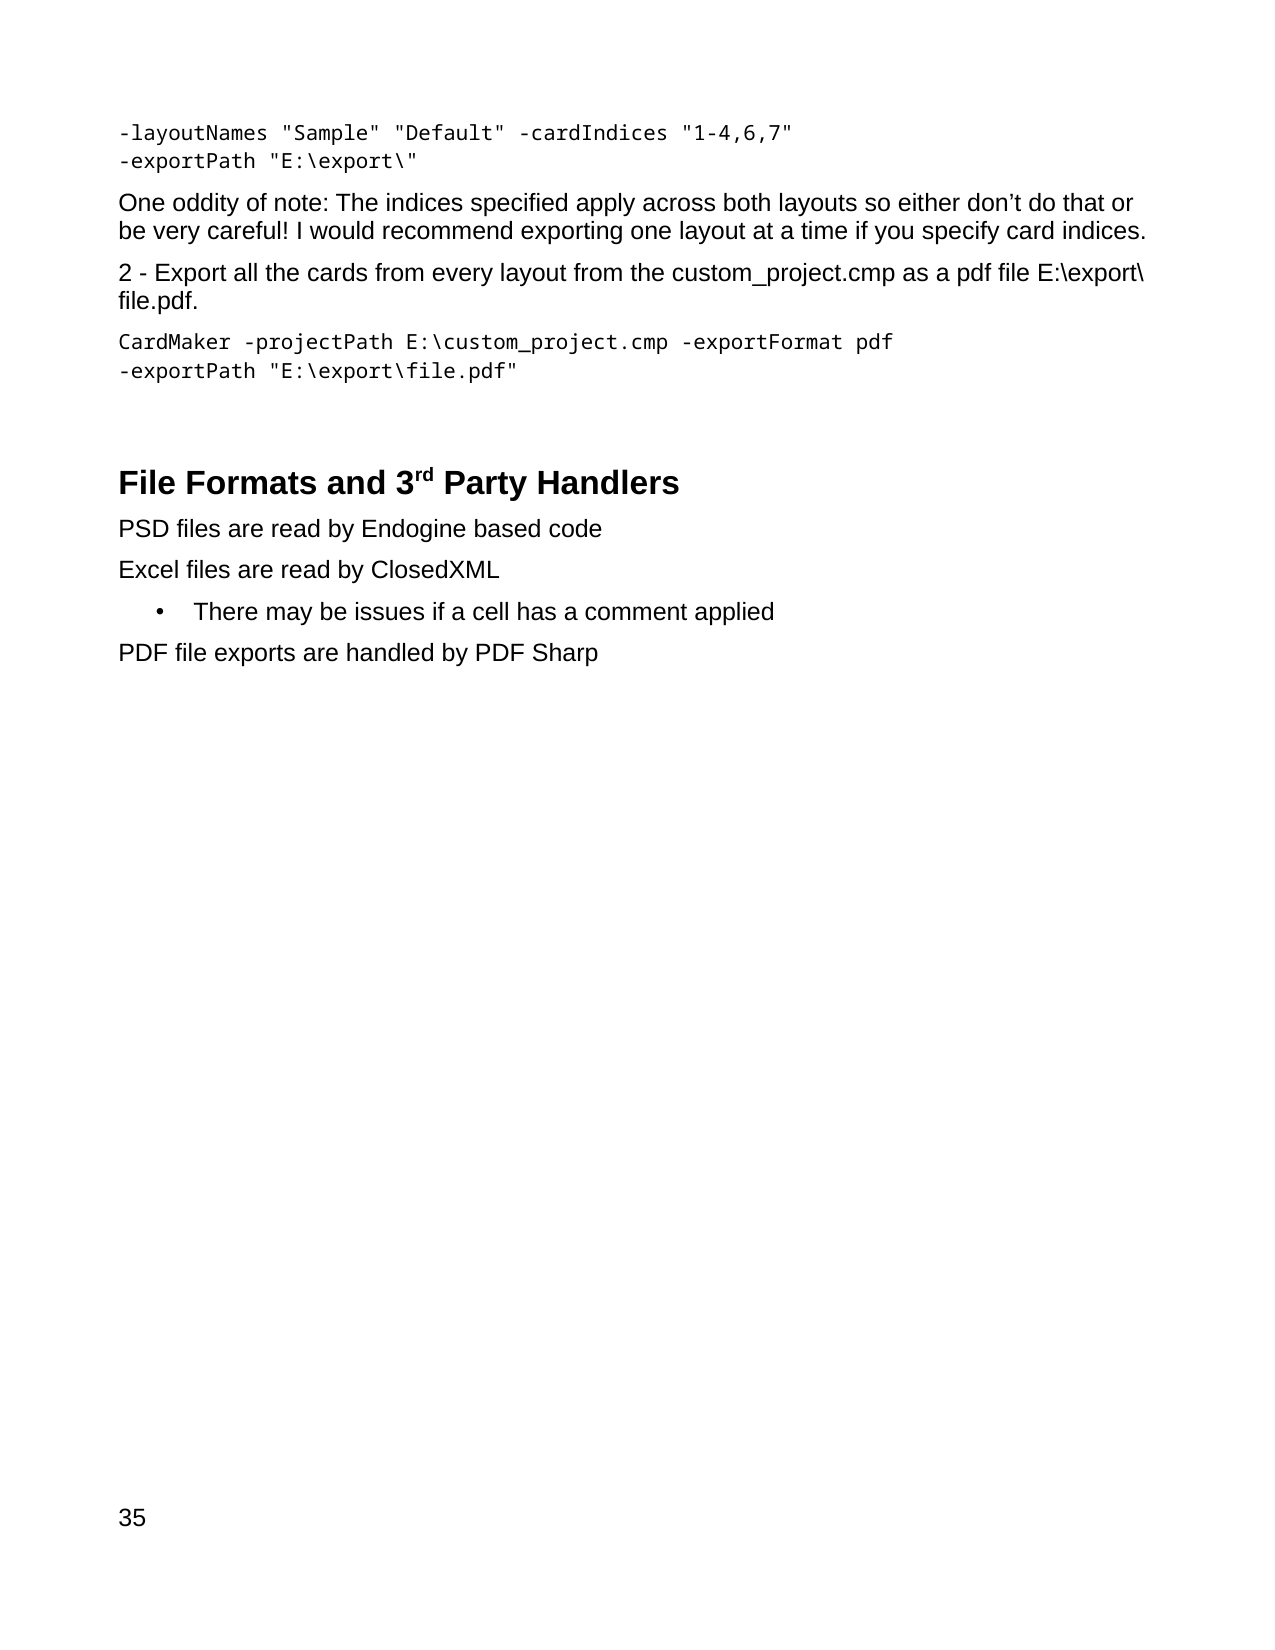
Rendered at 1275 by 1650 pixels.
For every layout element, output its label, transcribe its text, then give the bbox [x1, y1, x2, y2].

text One oddity of note: The indices specified apply across both layouts so either don’t do that or be very careful! I would recommend exporting one layout at a time if you specify card indices. [118, 187, 1157, 245]
text PDF file exports are handled by PDF Sharp [118, 638, 1157, 667]
text CardMaker -projectPath E:\custom_project.cmp -exportFormat pdf -exportPath "E:\export\file.pdf" [118, 327, 1157, 384]
list There may be issues if a cell has a comment applied [156, 596, 1157, 625]
text -layoutNames "Sample" "Default" -cardIndices "1-4,6,7" -exportPath "E:\export\" [118, 118, 1157, 175]
text PSD files are read by Endogine based code [118, 514, 1157, 543]
text Excel files are read by ClosedXML [118, 555, 1157, 584]
subtitle File Formats and 3rd Party Handlers [118, 463, 1157, 501]
text 2 - Export all the cards from every layout from the custom_project.cmp as a pdf file E:\export\file.pdf. [118, 257, 1157, 315]
